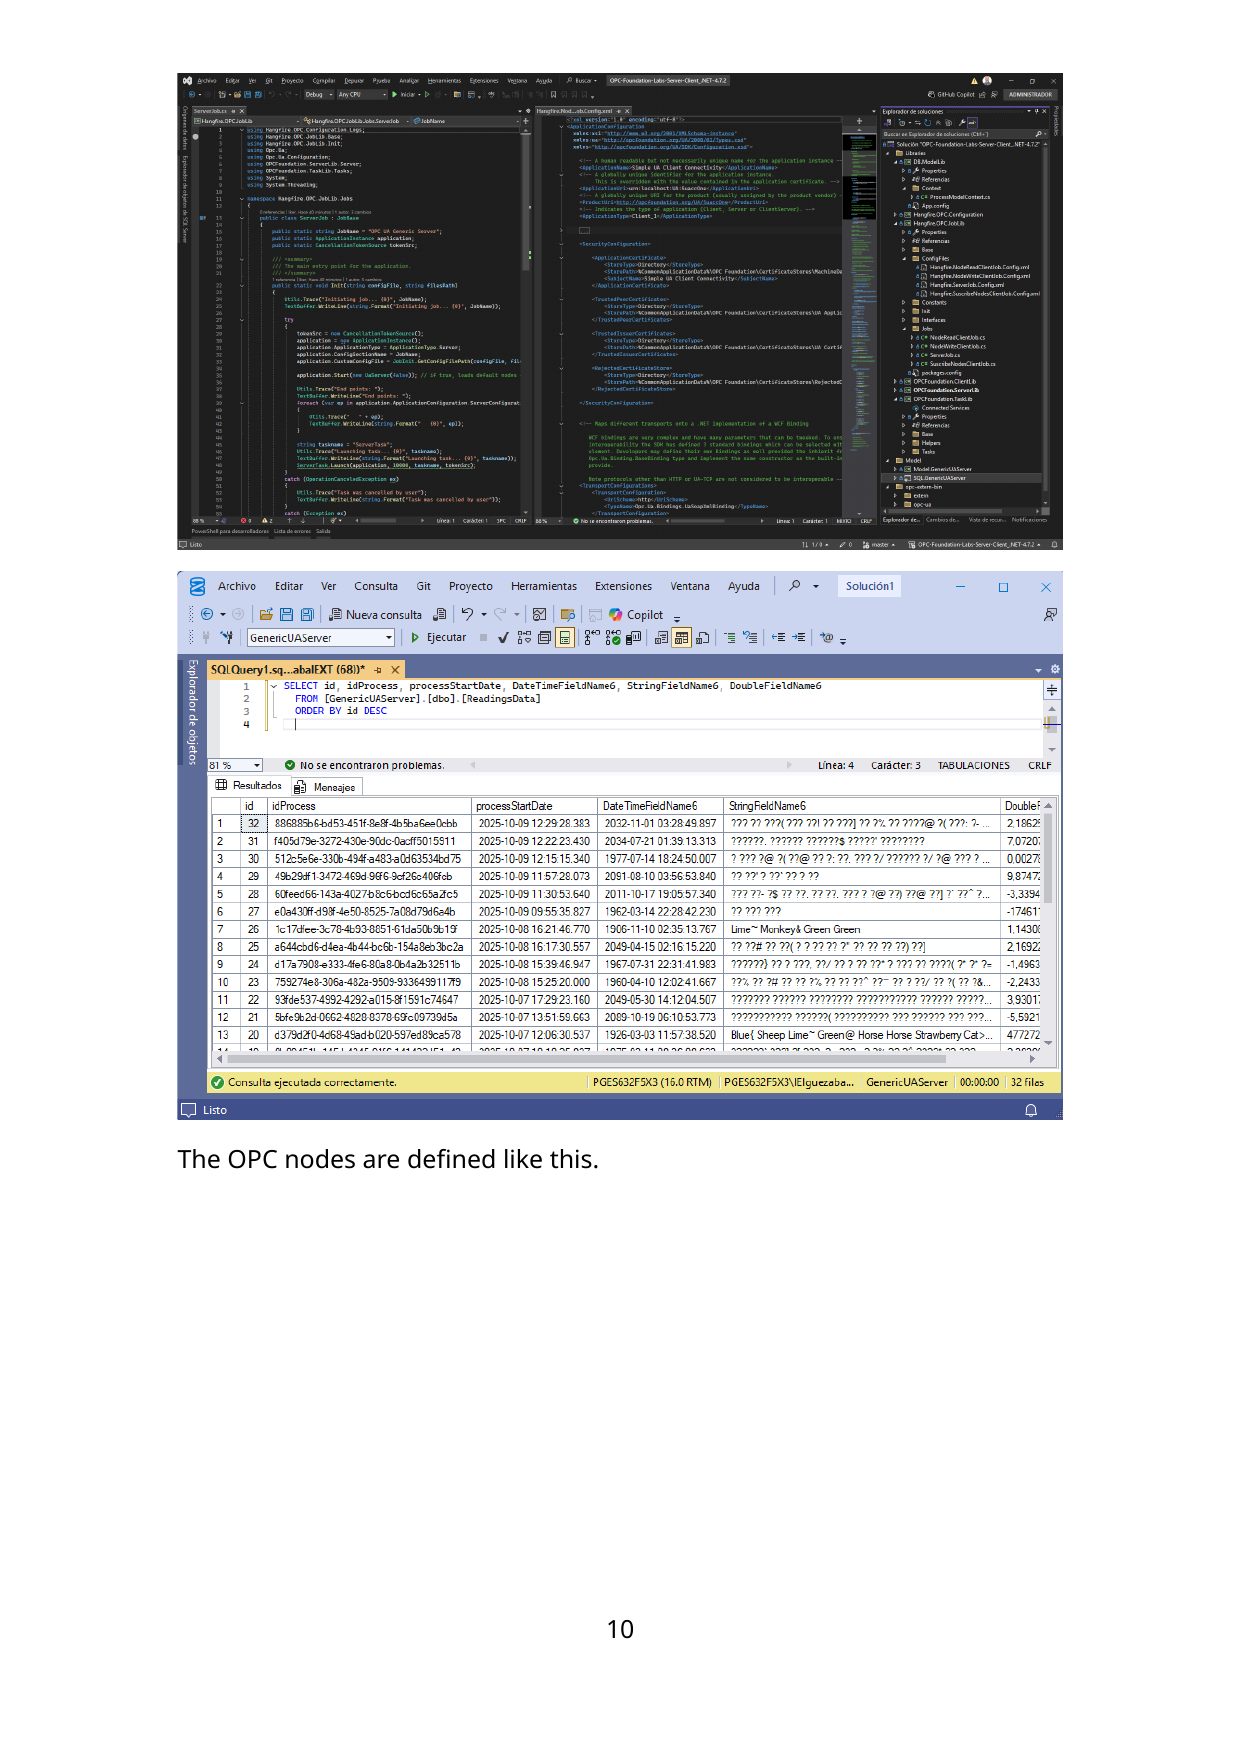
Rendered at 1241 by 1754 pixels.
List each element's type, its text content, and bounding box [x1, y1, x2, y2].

text The OPC nodes are defined like this. [177, 1141, 1063, 1175]
picture [177, 73, 1063, 550]
picture [177, 571, 1063, 1120]
